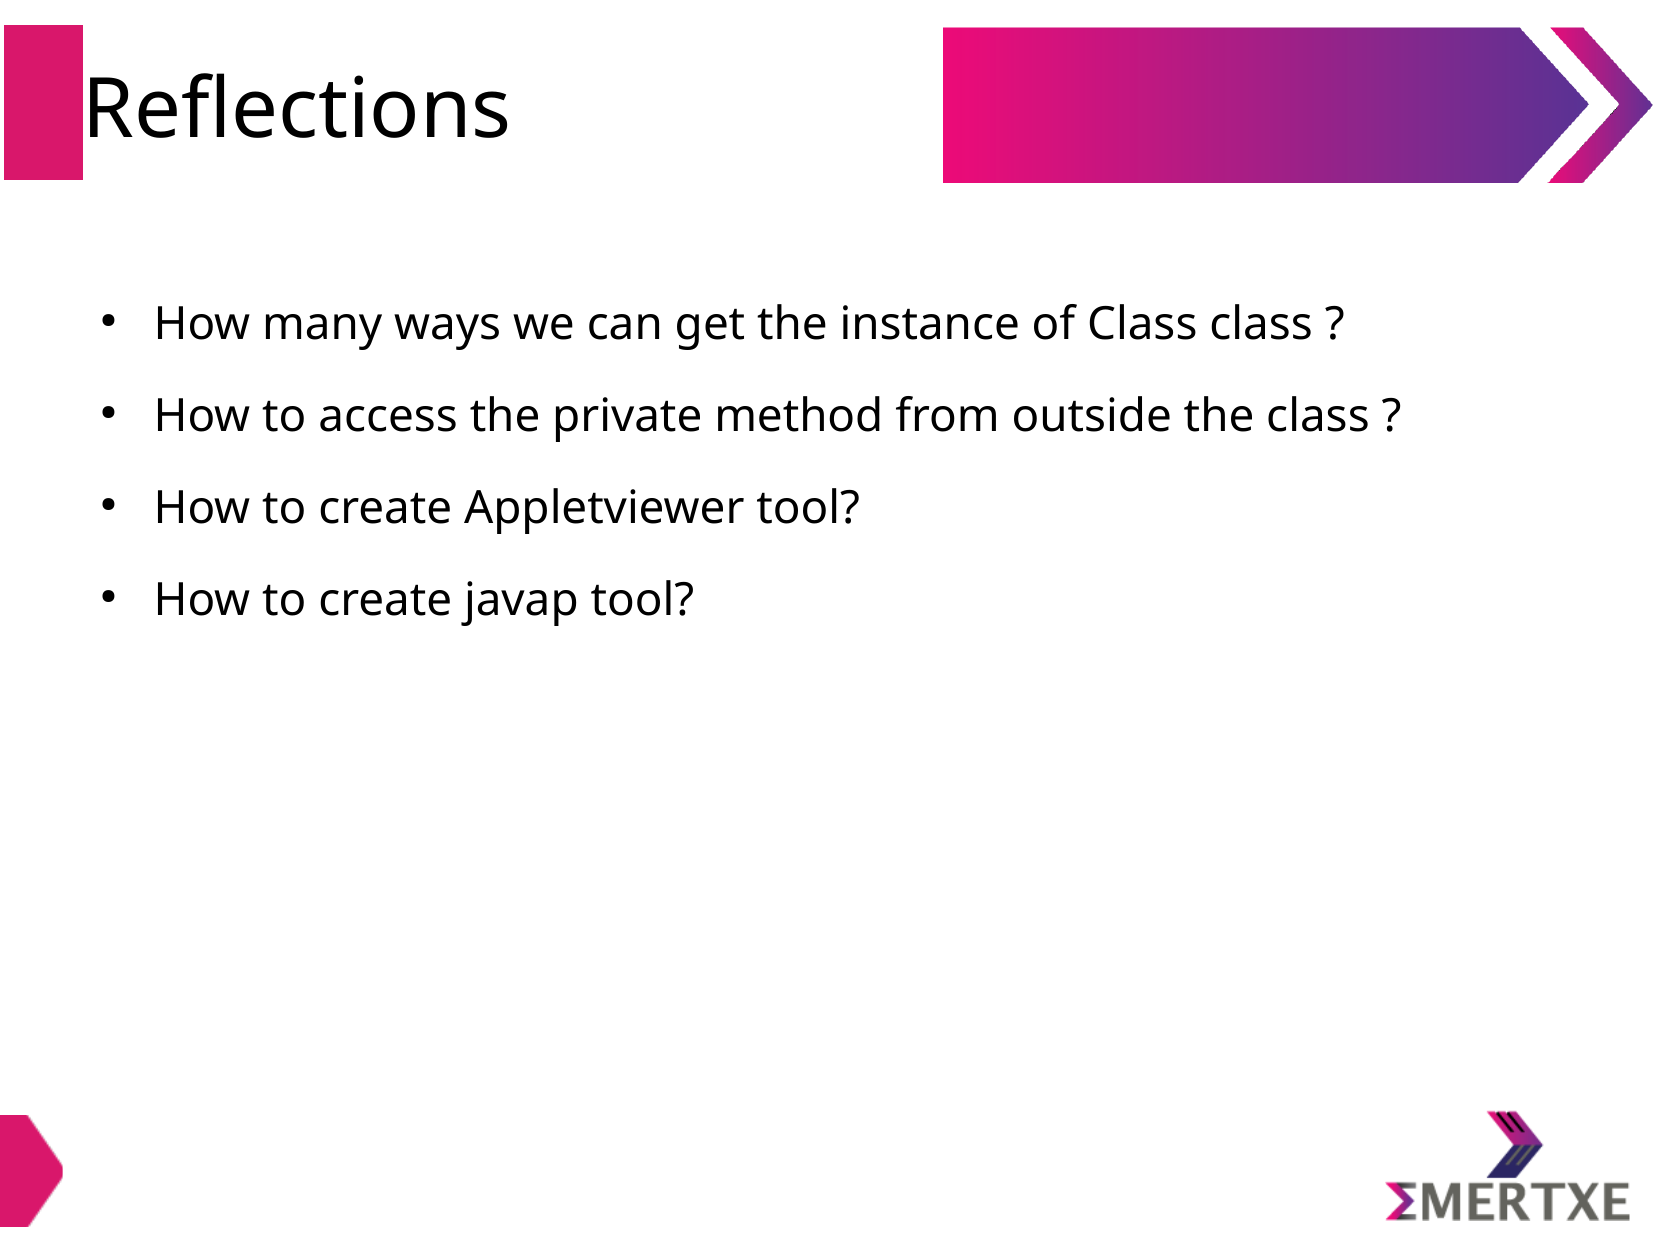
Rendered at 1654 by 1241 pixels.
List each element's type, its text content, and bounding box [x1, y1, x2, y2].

picture [1385, 1107, 1631, 1221]
title Reflections [82, 2, 1571, 210]
picture [1571, 27, 1653, 183]
list How many ways we can get the instance of Class class ? How to access the private method from outside the class ? How to create Appletviewer tool? How to create javap tool? [82, 290, 1571, 1010]
